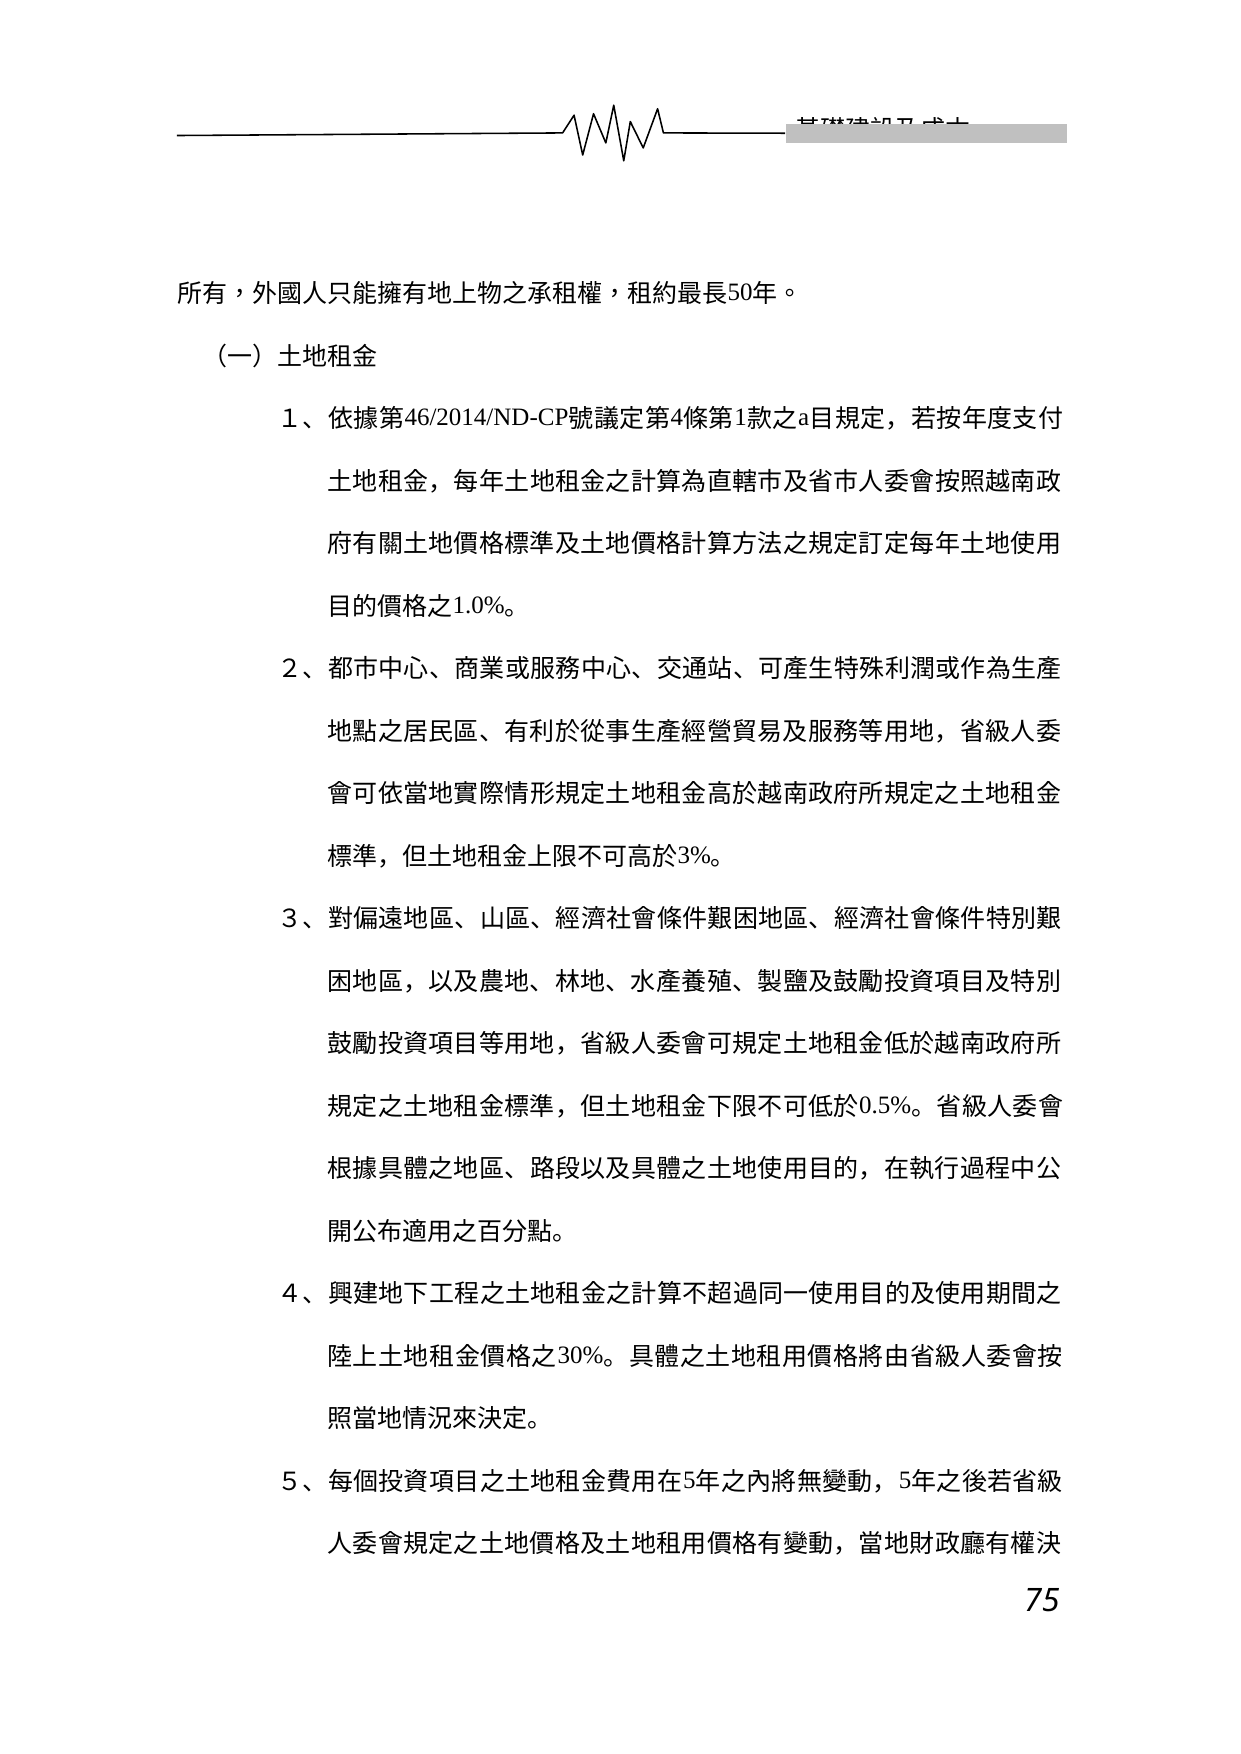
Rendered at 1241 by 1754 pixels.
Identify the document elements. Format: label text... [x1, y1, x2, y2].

text ２、都市中心、商業或服務中心、交通站、可產生特殊利潤或作為生產地點之居民區、有利於從事生產經營貿易及服務等用地，省級人委會可依當地實際情形規定土地租金高於越南政府所規定之土地租金標準，但土地租金上限不可高於3%。 [277, 625, 1063, 875]
text ３、對偏遠地區、山區、經濟社會條件艱困地區、經濟社會條件特別艱困地區，以及農地、林地、水產養殖、製鹽及鼓勵投資項目及特別鼓勵投資項目等用地，省級人委會可規定土地租金低於越南政府所規定之土地租金標準，但土地租金下限不可低於0.5%。省級人委會根據具體之地區、路段以及具體之土地使用目的，在執行過程中公開公布適用之百分點。 [277, 875, 1063, 1250]
text ５、每個投資項目之土地租金費用在5年之內將無變動，5年之後若省級人委會規定之土地價格及土地租用價格有變動，當地財政廳有權決 [277, 1438, 1063, 1563]
text （一）土地租金 [202, 313, 1063, 375]
text ４、興建地下工程之土地租金之計算不超過同一使用目的及使用期間之陸上土地租金價格之30%。具體之土地租用價格將由省級人委會按照當地情況來決定。 [277, 1250, 1063, 1438]
text 所有，外國人只能擁有地上物之承租權，租約最長50年。 [177, 250, 1063, 313]
text １、依據第46/2014/ND-CP號議定第4條第1款之a目規定，若按年度支付土地租金，每年土地租金之計算為直轄市及省市人委會按照越南政府有關土地價格標準及土地價格計算方法之規定訂定每年土地使用目的價格之1.0%。 [277, 375, 1063, 625]
